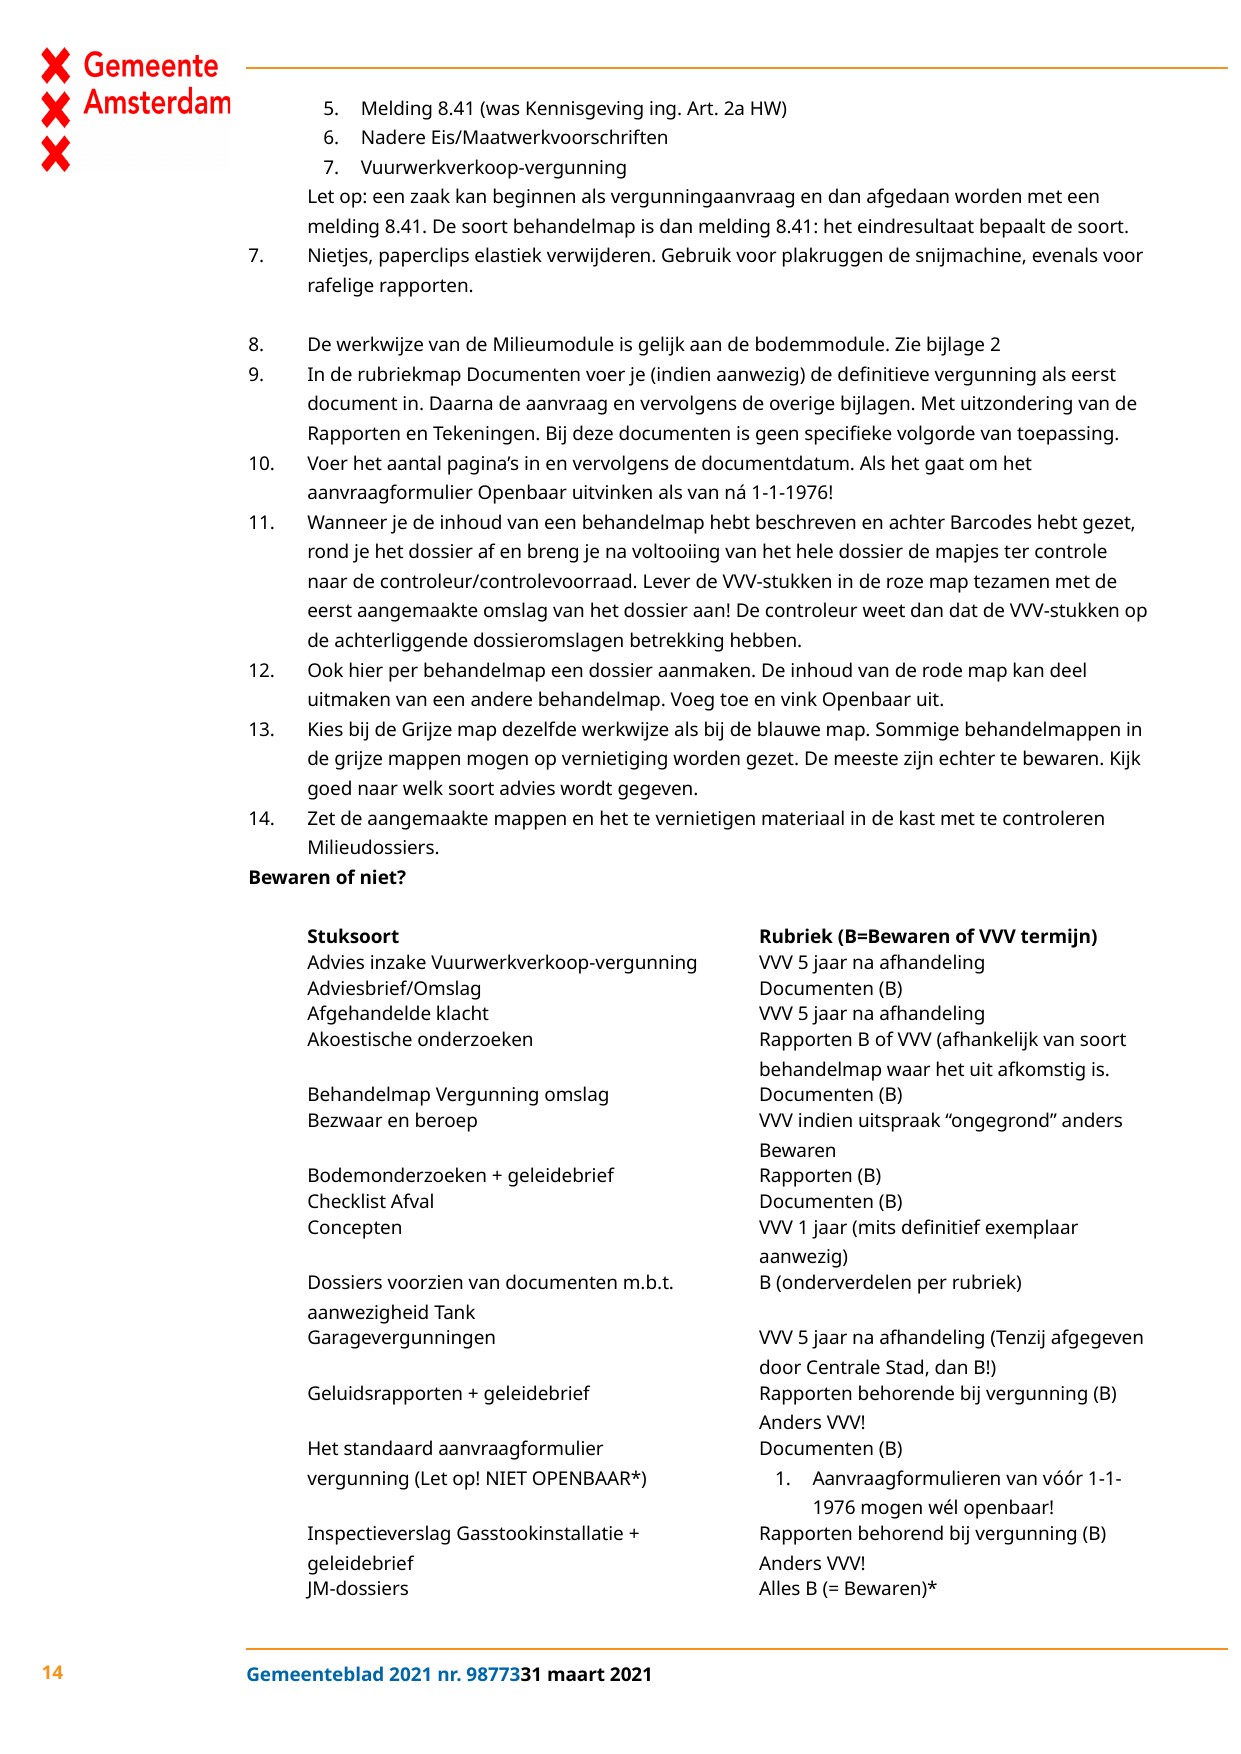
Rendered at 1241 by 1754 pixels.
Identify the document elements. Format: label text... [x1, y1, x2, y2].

list De werkwijze van de Milieumodule is gelijk aan de bodemmodule. Zie bijlage 2 [248, 331, 1152, 357]
table_cell Rapporten B of VVV (afhankelijk van soort behandelmap waar het uit afkomstig is. [700, 1026, 1152, 1081]
list Melding 8.41 (was Kennisgeving ing. Art. 2a HW) [323, 95, 1152, 121]
table_cell VVV 5 jaar na afhandeling [700, 1000, 1152, 1026]
picture [41, 47, 231, 172]
table_cell VVV 5 jaar na afhandeling [700, 949, 1152, 975]
list Nadere Eis/Maatwerkvoorschriften [323, 124, 1152, 150]
table_cell Documenten (B) Aanvraagformulieren van vóór 1-1-1976 mogen wél openbaar! [700, 1435, 1152, 1520]
table_cell Bezwaar en beroep [248, 1107, 700, 1162]
table_cell Advies inzake Vuurwerkverkoop-vergunning [248, 949, 700, 975]
list Wanneer je de inhoud van een behandelmap hebt beschreven en achter Barcodes hebt gezet, rond je het dossier af en breng je na voltooiing van het hele dossier de mapjes ter controle naar de controleur/controlevoorraad. Lever de VVV-stukken in de roze map tezamen met de eerst aangemaakte omslag van het dossier aan! De controleur weet dan dat de VVV-stukken op de achterliggende dossieromslagen betrekking hebben. [248, 509, 1152, 653]
table_cell Checklist Afval [248, 1188, 700, 1214]
table_cell Adviesbrief/Omslag [248, 975, 700, 1000]
table_cell Geluidsrapporten + geleidebrief [248, 1380, 700, 1435]
text Bewaren of niet? [248, 864, 1152, 890]
table_cell Rapporten behorende bij vergunning (B) Anders VVV! [700, 1380, 1152, 1435]
table_cell Akoestische onderzoeken [248, 1026, 700, 1081]
table_cell Alles B (= Bewaren)* [700, 1575, 1152, 1601]
table_cell Garagevergunningen [248, 1325, 700, 1380]
list Vuurwerkverkoop-vergunning [323, 154, 1152, 180]
table_cell Afgehandelde klacht [248, 1000, 700, 1026]
table_cell VVV 1 jaar (mits definitief exemplaar aanwezig) [700, 1214, 1152, 1269]
table_cell Documenten (B) [700, 1081, 1152, 1107]
list Kies bij de Grijze map dezelfde werkwijze als bij de blauwe map. Sommige behandelmappen in de grijze mappen mogen op vernietiging worden gezet. De meeste zijn echter te bewaren. Kijk goed naar welk soort advies wordt gegeven. [248, 716, 1152, 801]
list Nietjes, paperclips elastiek verwijderen. Gebruik voor plakruggen de snijmachine, evenals voor rafelige rapporten. [248, 243, 1152, 298]
table_cell VVV indien uitspraak “ongegrond” anders Bewaren [700, 1107, 1152, 1162]
table_cell Behandelmap Vergunning omslag [248, 1081, 700, 1107]
table_cell Inspectieverslag Gasstookinstallatie + geleidebrief [248, 1520, 700, 1575]
table_header Stuksoort [248, 923, 700, 949]
list Zet de aangemaakte mappen en het te vernietigen materiaal in de kast met te controleren Milieudossiers. [248, 805, 1152, 860]
table_header Rubriek (B=Bewaren of VVV termijn) [700, 923, 1152, 949]
table_cell Documenten (B) [700, 1188, 1152, 1214]
table_cell Documenten (B) [700, 975, 1152, 1000]
table_cell Rapporten behorend bij vergunning (B) Anders VVV! [700, 1520, 1152, 1575]
table_cell Bodemonderzoeken + geleidebrief [248, 1163, 700, 1188]
table_cell Concepten [248, 1214, 700, 1269]
table_cell JM-dossiers [248, 1575, 700, 1601]
table_cell VVV 5 jaar na afhandeling (Tenzij afgegeven door Centrale Stad, dan B!) [700, 1325, 1152, 1380]
table_cell Rapporten (B) [700, 1163, 1152, 1188]
table_cell Dossiers voorzien van documenten m.b.t. aanwezigheid Tank [248, 1269, 700, 1324]
list Let op: een zaak kan beginnen als vergunningaanvraag en dan afgedaan worden met een melding 8.41. De soort behandelmap is dan melding 8.41: het eindresultaat bepaalt de soort. [248, 183, 1152, 239]
table_cell Het standaard aanvraagformulier vergunning (Let op! NIET OPENBAAR*) [248, 1435, 700, 1520]
table_cell B (onderverdelen per rubriek) [700, 1269, 1152, 1324]
list Ook hier per behandelmap een dossier aanmaken. De inhoud van de rode map kan deel uitmaken van een andere behandelmap. Voeg toe en vink Openbaar uit. [248, 657, 1152, 712]
list Voer het aantal pagina’s in en vervolgens de documentdatum. Als het gaat om het aanvraagformulier Openbaar uitvinken als van ná 1-1-1976! [248, 450, 1152, 505]
list In de rubriekmap Documenten voer je (indien aanwezig) de definitieve vergunning als eerst document in. Daarna de aanvraag en vervolgens de overige bijlagen. Met uitzondering van de Rapporten en Tekeningen. Bij deze documenten is geen specifieke volgorde van toepassing. [248, 361, 1152, 446]
